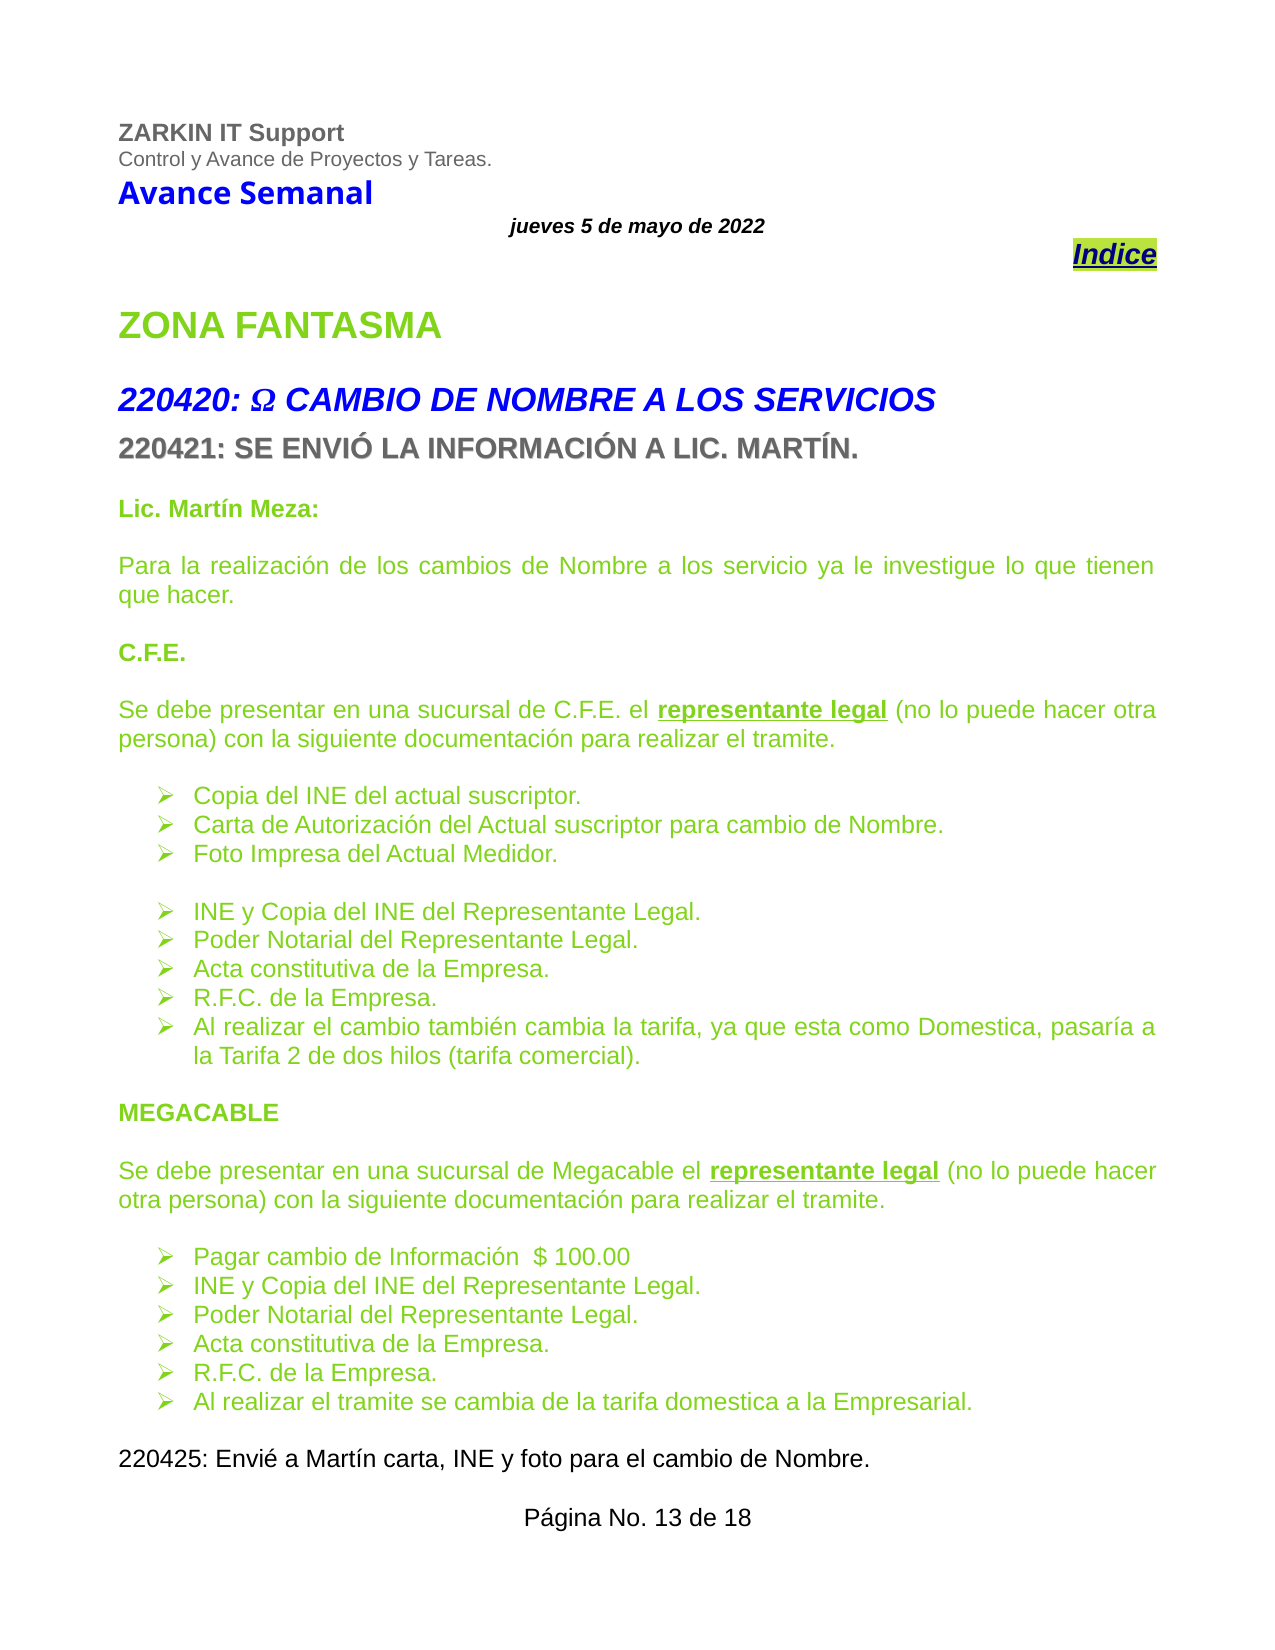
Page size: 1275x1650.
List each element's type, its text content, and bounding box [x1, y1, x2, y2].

text Se debe presentar en una sucursal de Megacable el representante legal (no lo puede hacer otra persona) con la siguiente documentación para realizar el tramite. [118, 1156, 1157, 1213]
text Para la realización de los cambios de Nombre a los servicio ya le investigue lo que tienen que hacer. [118, 551, 1157, 609]
list Acta constitutiva de la Empresa. [156, 1329, 1157, 1358]
list Poder Notarial del Representante Legal. [156, 1300, 1157, 1329]
list INE y Copia del INE del Representante Legal. [156, 1271, 1157, 1300]
text Lic. Martín Meza: [118, 494, 1157, 523]
text Se debe presentar en una sucursal de C.F.E. el representante legal (no lo puede hacer otra persona) con la siguiente documentación para realizar el tramite. [118, 695, 1157, 753]
subtitle ZONA FANTASMA [118, 303, 1157, 347]
list R.F.C. de la Empresa. [156, 1358, 1157, 1386]
text 220425: Envié a Martín carta, INE y foto para el cambio de Nombre. [118, 1444, 1157, 1473]
list Al realizar el cambio también cambia la tarifa, ya que esta como Domestica, pasaría a la Tarifa 2 de dos hilos (tarifa comercial). [156, 1012, 1157, 1070]
subtitle 220420: Ω CAMBIO DE NOMBRE A LOS SERVICIOS [118, 380, 1157, 419]
list Copia del INE del actual suscriptor. [156, 781, 1157, 810]
text C.F.E. [118, 638, 1157, 666]
list Poder Notarial del Representante Legal. [156, 926, 1157, 954]
text MEGACABLE [118, 1098, 1157, 1127]
list INE y Copia del INE del Representante Legal. [156, 897, 1157, 926]
list Al realizar el tramite se cambia de la tarifa domestica a la Empresarial. [156, 1386, 1157, 1415]
list Pagar cambio de Información $ 100.00 [156, 1242, 1157, 1271]
list Carta de Autorización del Actual suscriptor para cambio de Nombre. [156, 810, 1157, 839]
subtitle 220421: Se envió la información a Lic. Martín. [118, 431, 1157, 465]
list Foto Impresa del Actual Medidor. [156, 839, 1157, 868]
list Acta constitutiva de la Empresa. [156, 954, 1157, 983]
list R.F.C. de la Empresa. [156, 983, 1157, 1012]
